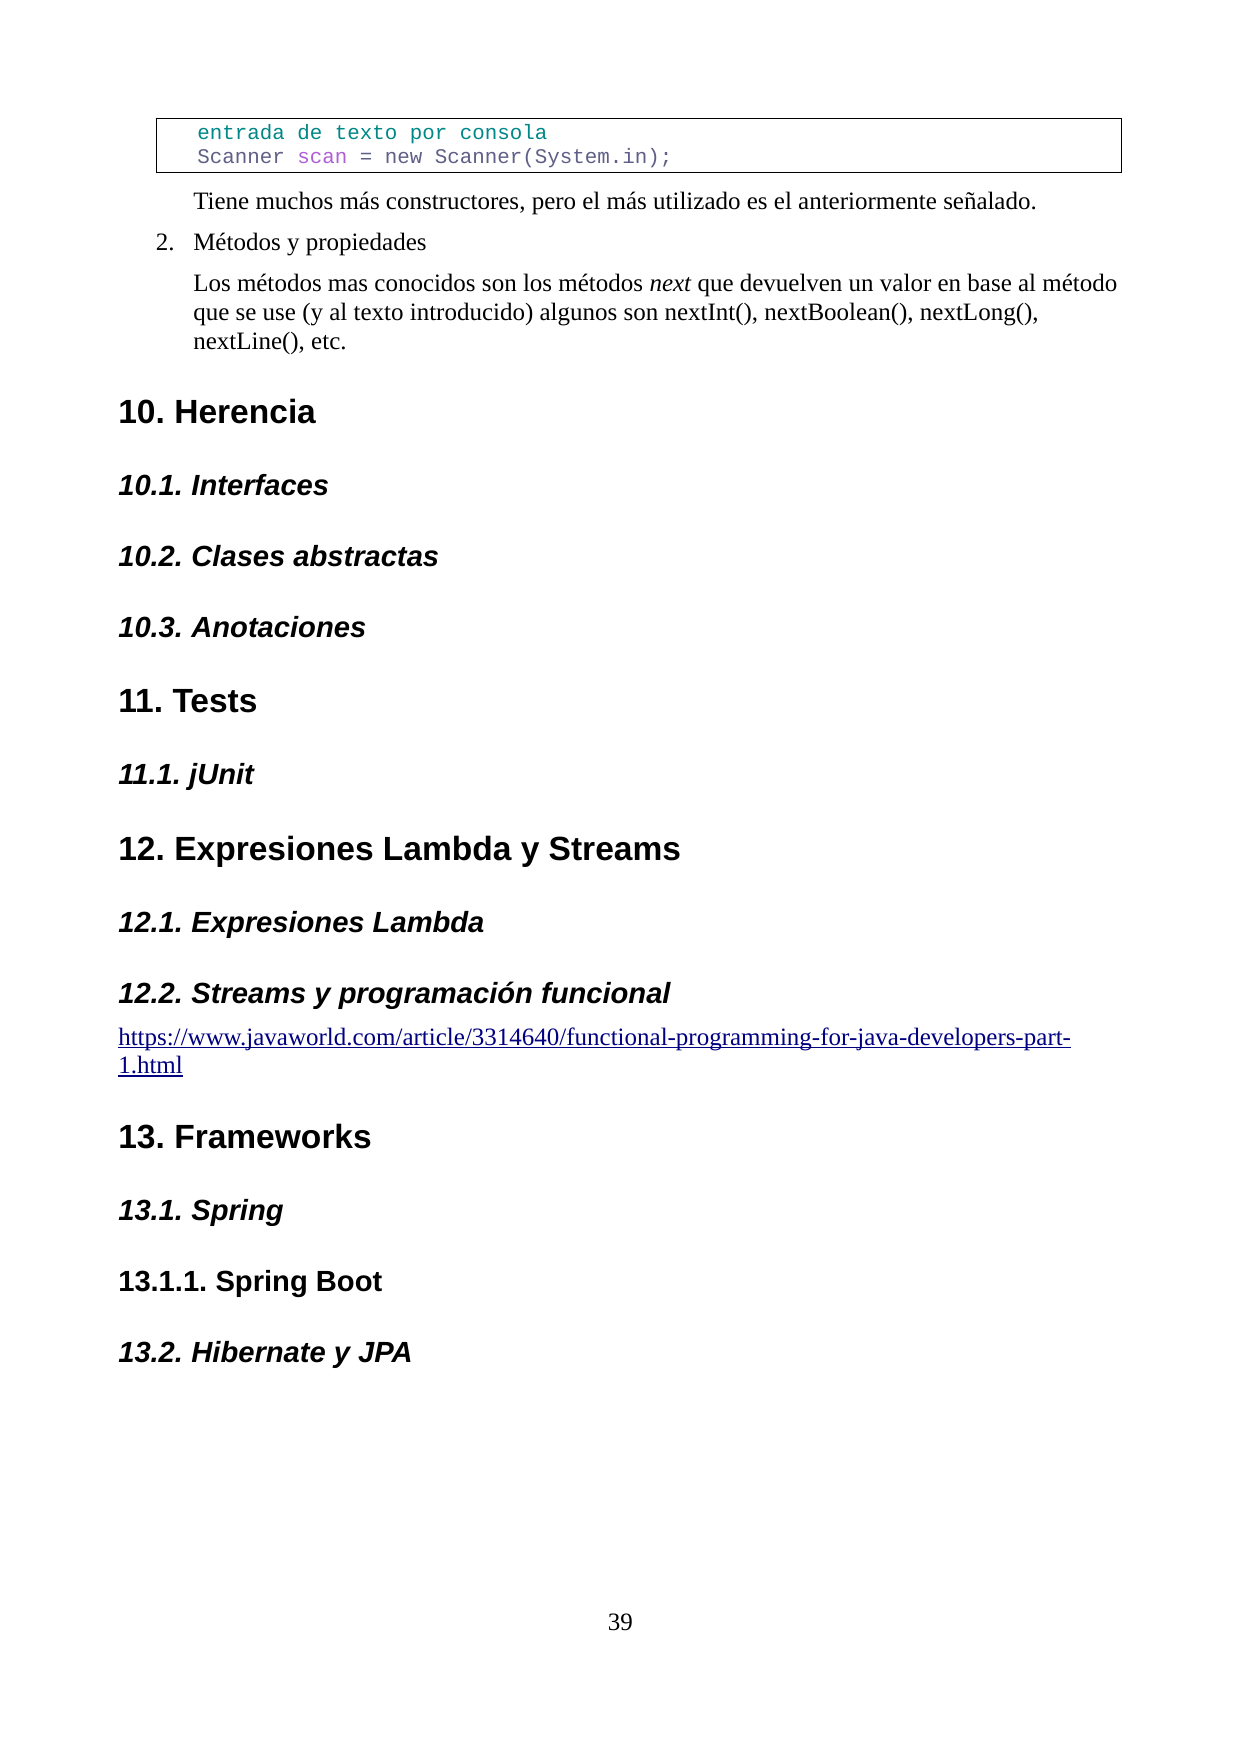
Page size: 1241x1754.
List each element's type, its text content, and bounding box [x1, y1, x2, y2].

subtitle Herencia [118, 392, 1122, 431]
list Los métodos mas conocidos son los métodos next que devuelven un valor en base al método que se use (y al texto introducido) algunos son nextInt(), nextBoolean(), nextLong(), nextLine(), etc. [156, 268, 1122, 354]
subtitle Expresiones Lambda y Streams [118, 828, 1122, 867]
subtitle Expresiones Lambda [118, 904, 1122, 938]
subtitle Interfaces [118, 468, 1122, 502]
subtitle Clases abstractas [118, 539, 1122, 573]
subtitle Spring [118, 1193, 1122, 1226]
list Tiene muchos más constructores, pero el más utilizado es el anteriormente señalado. [156, 186, 1122, 214]
text https://www.javaworld.com/article/3314640/functional-programming-for-java-developers-part-1.html [118, 1022, 1122, 1079]
subtitle Spring Boot [118, 1264, 1122, 1297]
subtitle jUnit [118, 757, 1122, 791]
subtitle Tests [118, 681, 1122, 720]
subtitle Frameworks [118, 1117, 1122, 1155]
list Métodos y propiedades [156, 227, 1122, 256]
list Scanner scan = new Scanner(System.in); [157, 142, 1121, 172]
subtitle Streams y programación funcional [118, 976, 1122, 1009]
subtitle Hibernate y JPA [118, 1335, 1122, 1368]
subtitle Anotaciones [118, 610, 1122, 644]
list entrada de texto por consola [157, 119, 1121, 142]
